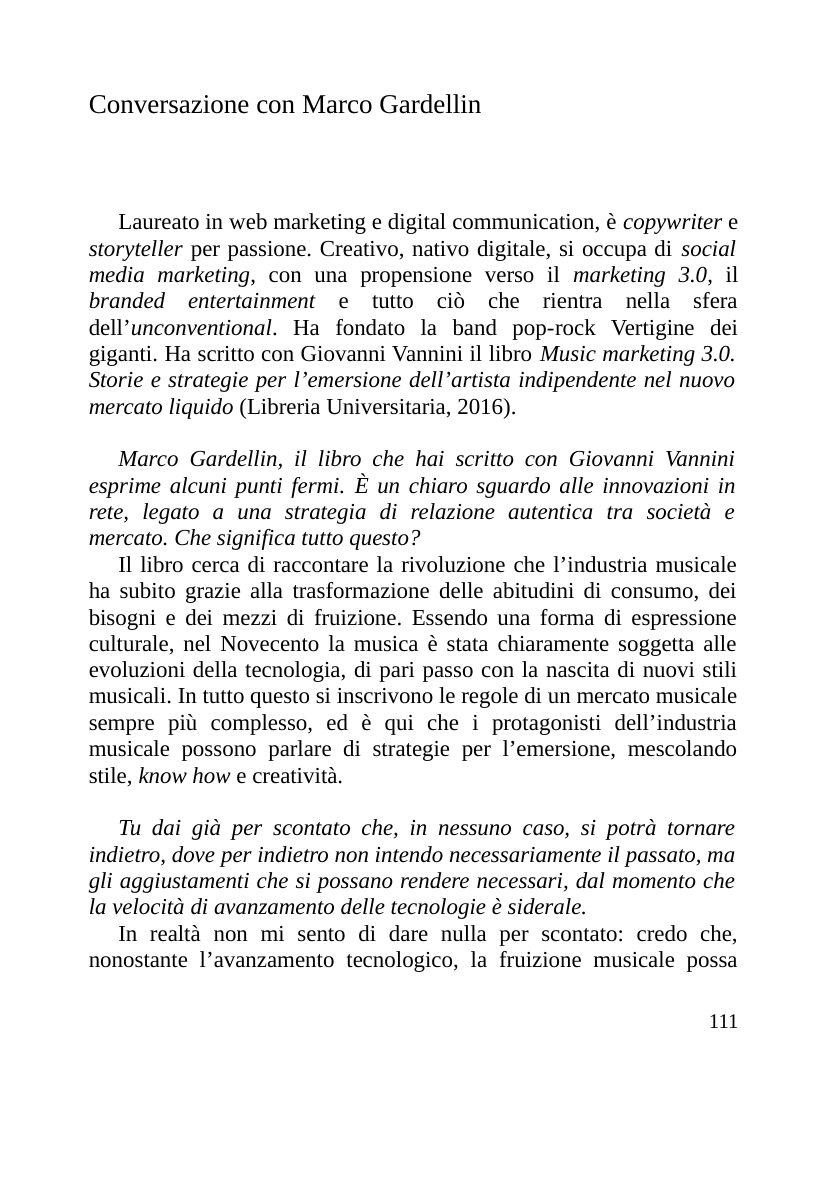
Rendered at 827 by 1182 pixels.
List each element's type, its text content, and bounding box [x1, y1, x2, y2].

text Conversazione con Marco Gardellin [88, 88, 738, 120]
text Marco Gardellin, il libro che hai scritto con Giovanni Vannini esprime alcuni punti fermi. è un chiaro sguardo alle innovazioni in rete, legato a una strategia di relazione autentica tra società e mercato. Che significa tutto questo? [88, 445, 738, 551]
text Laureato in web marketing e digital communication, è copywriter e storyteller per passione. Creativo, nativo digitale, si occupa di social media marketing, con una propensione verso il marketing 3.0, il branded entertainment e tutto ciò che rientra nella sfera dell’unconventional. Ha fondato la band pop-rock Vertigine dei giganti. Ha scritto con Giovanni Vannini il libro Music marketing 3.0. Storie e strategie per l’emersione dell’artista indipendente nel nuovo mercato liquido (Libreria Universitaria, 2016). [88, 208, 738, 419]
text Tu dai già per scontato che, in nessuno caso, si potrà tornare indietro, dove per indietro non intendo necessariamente il passato, ma gli aggiustamenti che si possano rendere necessari, dal momento che la velocità di avanzamento delle tecnologie è siderale. [88, 814, 738, 920]
text Il libro cerca di raccontare la rivoluzione che l’industria musicale ha subito grazie alla trasformazione delle abitudini di consumo, dei bisogni e dei mezzi di fruizione. Essendo una forma di espressione culturale, nel Novecento la musica è stata chiaramente soggetta alle evoluzioni della tecnologia, di pari passo con la nascita di nuovi stili musicali. In tutto questo si inscrivono le regole di un mercato musicale sempre più complesso, ed è qui che i protagonisti dell’industria musicale possono parlare di strategie per l’emersione, mescolando stile, know how e creatività. [88, 551, 738, 788]
text In realtà non mi sento di dare nulla per scontato: credo che, nonostante l’avanzamento tecnologico, la fruizione musicale possa [88, 920, 738, 972]
